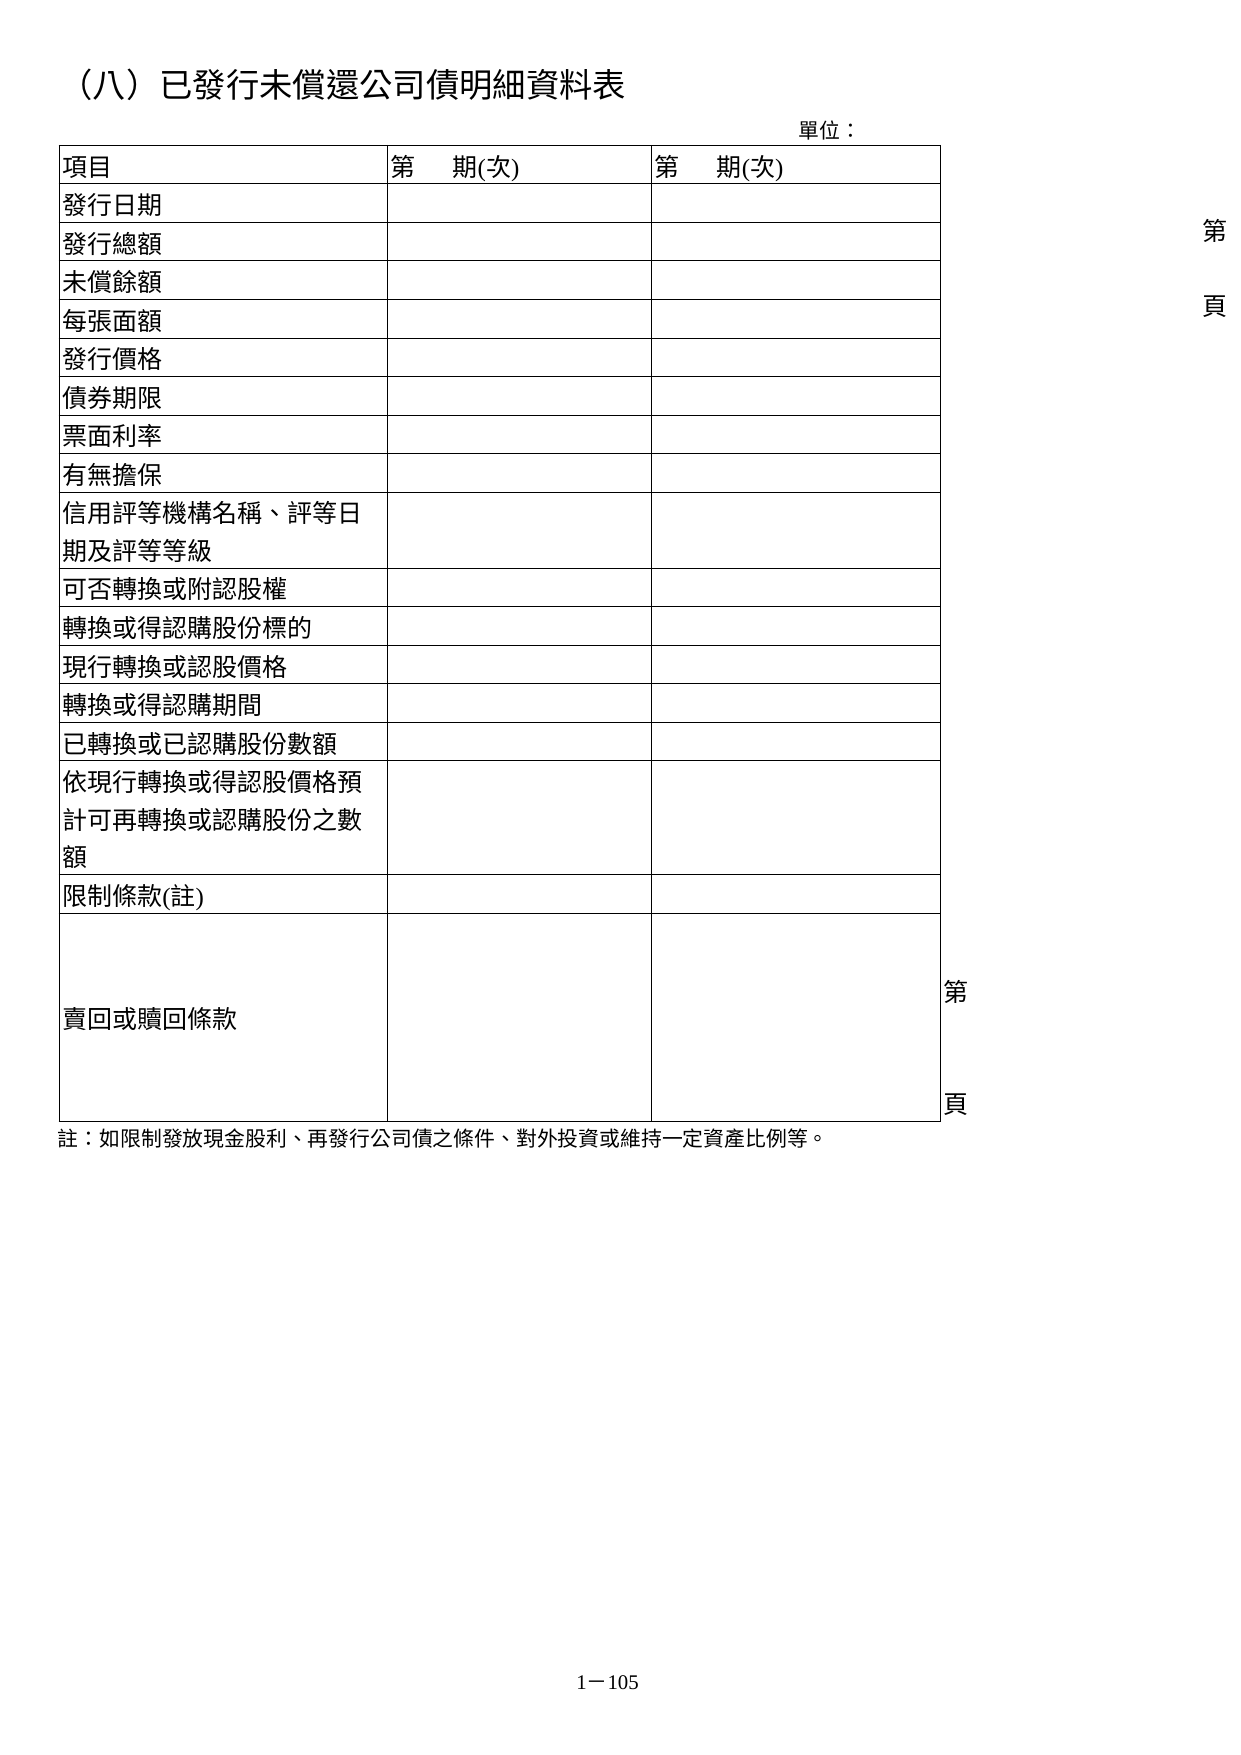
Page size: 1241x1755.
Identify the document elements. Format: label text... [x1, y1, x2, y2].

text 註：如限制發放現金股利、再發行公司債之條件、對外投資或維持一定資產比例等。 [58, 1122, 1052, 1152]
table_cell 債券期限 [60, 377, 387, 414]
table_cell [652, 569, 940, 606]
text （八）已發行未償還公司債明細資料表 [59, 59, 1181, 107]
table_cell 每張面額 [60, 300, 387, 337]
table_cell [388, 493, 651, 568]
table_cell 限制條款(註) [60, 875, 387, 912]
table_cell [652, 300, 940, 337]
table_cell [652, 761, 940, 874]
table_header 第 期(次) [652, 146, 940, 183]
table_cell [652, 339, 940, 376]
table_cell [652, 493, 940, 568]
text 第 頁 [1196, 218, 1233, 319]
table_header 項目 [60, 146, 387, 183]
table_cell [388, 339, 651, 376]
table_cell [388, 761, 651, 874]
table_cell 未償餘額 [60, 261, 387, 299]
table_cell 依現行轉換或得認股價格預計可再轉換或認購股份之數額 [60, 761, 387, 874]
table_cell [388, 646, 651, 683]
table_cell 票面利率 [60, 416, 387, 453]
table_cell 有無擔保 [60, 454, 387, 492]
table_cell [388, 416, 651, 453]
text 單位： [59, 107, 1181, 145]
table_cell [388, 684, 651, 722]
text [1178, 203, 1240, 334]
table_cell 可否轉換或附認股權 [60, 569, 387, 606]
table_cell [388, 184, 651, 222]
table_cell 發行總額 [60, 223, 387, 260]
table_cell [388, 377, 651, 414]
table_cell 信用評等機構名稱、評等日期及評等等級 [60, 493, 387, 568]
table_cell [388, 914, 651, 1121]
table_cell [388, 261, 651, 299]
table_cell [652, 223, 940, 260]
table_cell [652, 684, 940, 722]
table_cell 發行日期 [60, 184, 387, 222]
table_cell [652, 184, 940, 222]
table_cell [388, 569, 651, 606]
table_cell [388, 454, 651, 492]
table_cell [652, 646, 940, 683]
table_header 第 期(次) [388, 146, 651, 183]
table_cell 現行轉換或認股價格 [60, 646, 387, 683]
table_cell [652, 454, 940, 492]
table_cell [652, 377, 940, 414]
table_cell 轉換或得認購股份標的 [60, 607, 387, 645]
table_cell [388, 875, 651, 912]
table_cell [652, 607, 940, 645]
table_cell 轉換或得認購期間 [60, 684, 387, 722]
table_cell [652, 723, 940, 760]
table_cell 已轉換或已認購股份數額 [60, 723, 387, 760]
table_cell [652, 875, 940, 912]
table_cell 發行價格 [60, 339, 387, 376]
table_cell [388, 223, 651, 260]
table_cell 賣回或贖回條款 [60, 914, 387, 1121]
table_cell [388, 607, 651, 645]
table_cell [652, 261, 940, 299]
table_cell [652, 914, 940, 1121]
table_header 第 頁 [941, 145, 978, 1121]
table_cell [388, 723, 651, 760]
table_cell [652, 416, 940, 453]
table_cell [388, 300, 651, 337]
